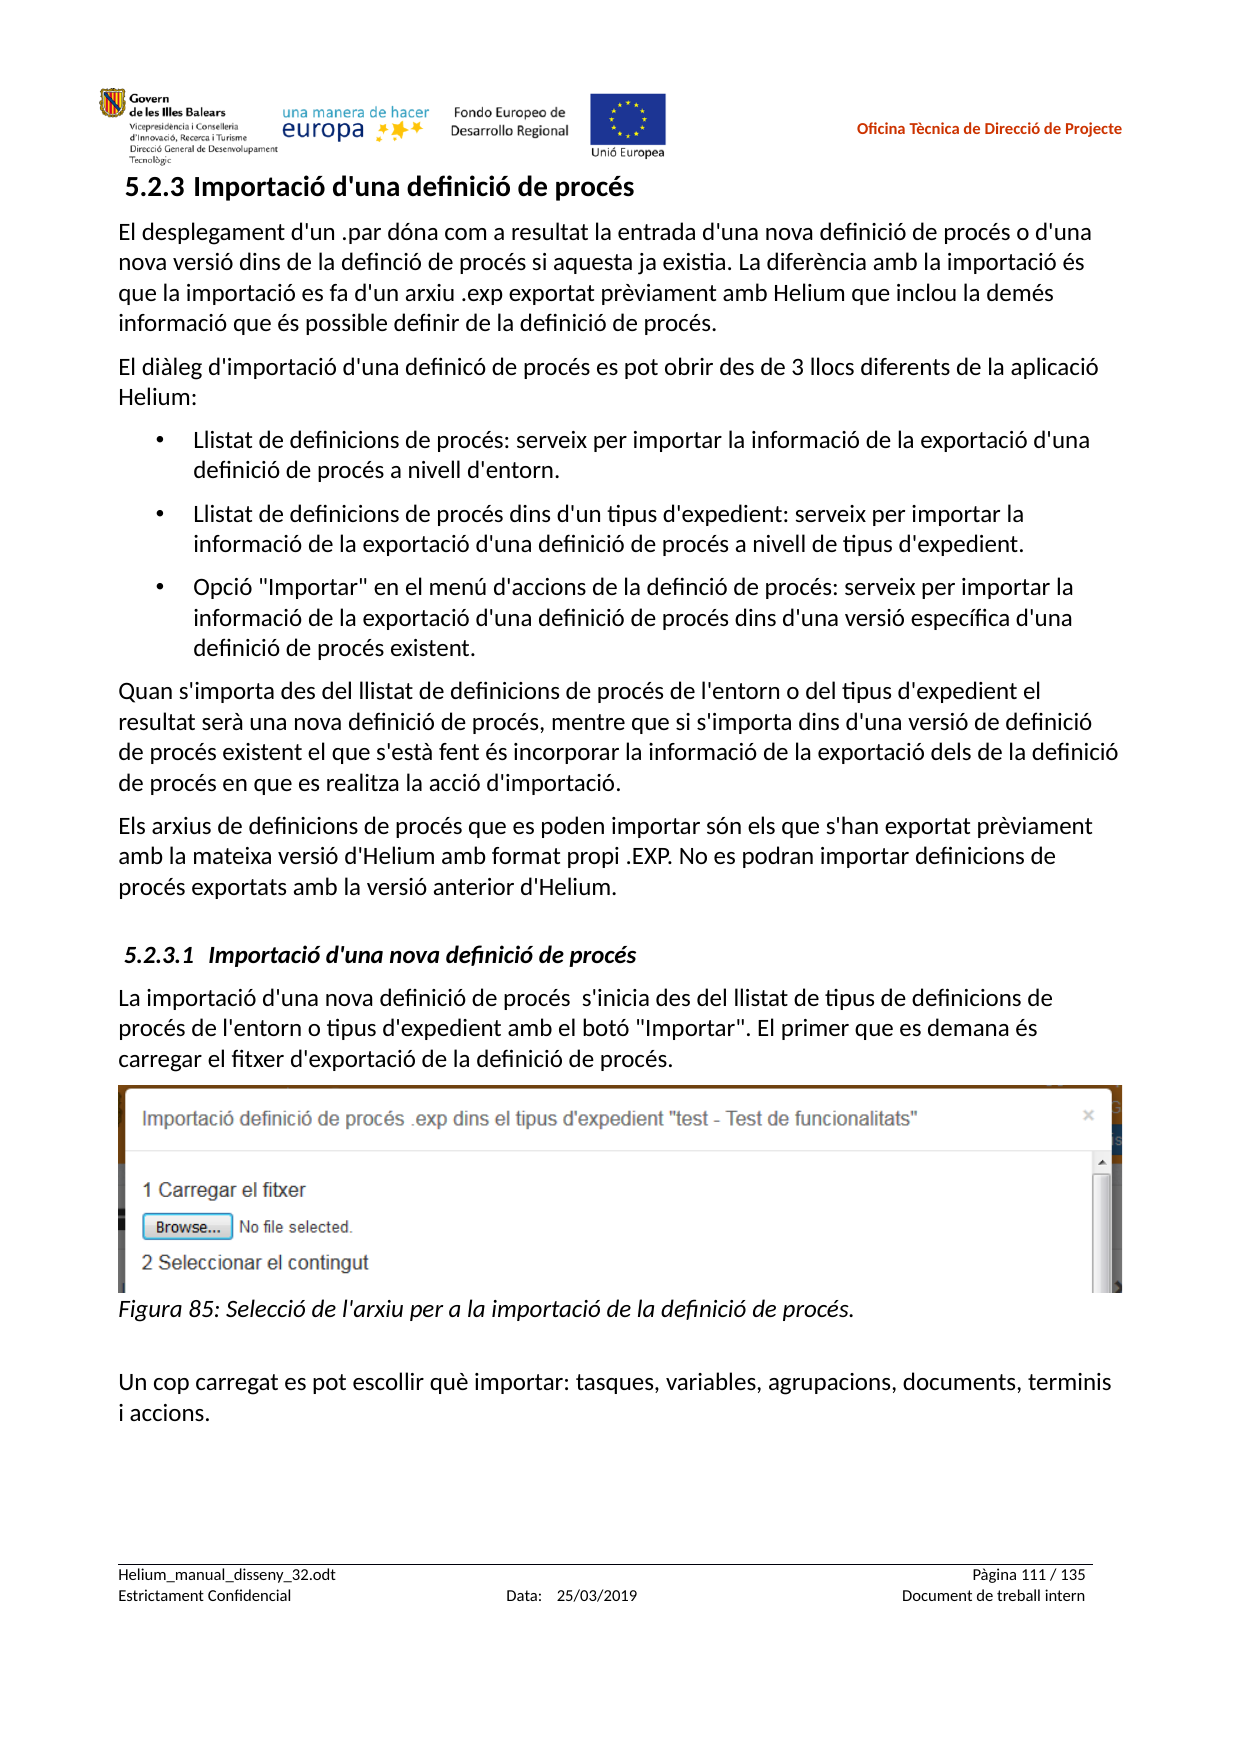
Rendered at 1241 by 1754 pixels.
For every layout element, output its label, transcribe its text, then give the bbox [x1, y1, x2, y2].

text Un cop carregat es pot escollir què importar: tasques, variables, agrupacions, documents, terminis i accions. [118, 1366, 1122, 1427]
text La importació d'una nova definició de procés s'inicia des del llistat de tipus de definicions de procés de l'entorn o tipus d'expedient amb el botó "Importar". El primer que es demana és carregar el fitxer d'exportació de la definició de procés. [118, 982, 1122, 1073]
picture [118, 1085, 1123, 1293]
subtitle Importació d'una nova definició de procés [118, 939, 1122, 969]
text El diàleg d'importació d'una definicó de procés es pot obrir des de 3 llocs diferents de la aplicació Helium: [118, 351, 1122, 412]
list Opció "Importar" en el menú d'accions de la definció de procés: serveix per importar la informació de la exportació d'una definició de procés dins d'una versió específica d'una definició de procés existent. [156, 571, 1122, 663]
text Figura 85: Selecció de l'arxiu per a la importació de la definició de procés. [118, 1293, 1122, 1323]
list Llistat de definicions de procés dins d'un tipus d'expedient: serveix per importar la informació de la exportació d'una definició de procés a nivell de tipus d'expedient. [156, 498, 1122, 559]
text Quan s'importa des del llistat de definicions de procés de l'entorn o del tipus d'expedient el resultat serà una nova definició de procés, mentre que si s'importa dins d'una versió de definició de procés existent el que s'està fent és incorporar la informació de la exportació dels de la definició de procés en que es realitza la acció d'importació. [118, 675, 1122, 797]
list Llistat de definicions de procés: serveix per importar la informació de la exportació d'una definició de procés a nivell d'entorn. [156, 424, 1122, 485]
text El desplegament d'un .par dóna com a resultat la entrada d'una nova definició de procés o d'una nova versió dins de la definció de procés si aquesta ja existia. La diferència amb la importació és que la importació es fa d'un arxiu .exp exportat prèviament amb Helium que inclou la demés informació que és possible definir de la definició de procés. [118, 216, 1122, 338]
text Els arxius de definicions de procés que es poden importar són els que s'han exportat prèviament amb la mateixa versió d'Helium amb format propi .EXP. No es podran importar definicions de procés exportats amb la versió anterior d'Helium. [118, 810, 1122, 901]
picture [99, 87, 668, 166]
subtitle Importació d'una definició de procés [118, 168, 1122, 203]
